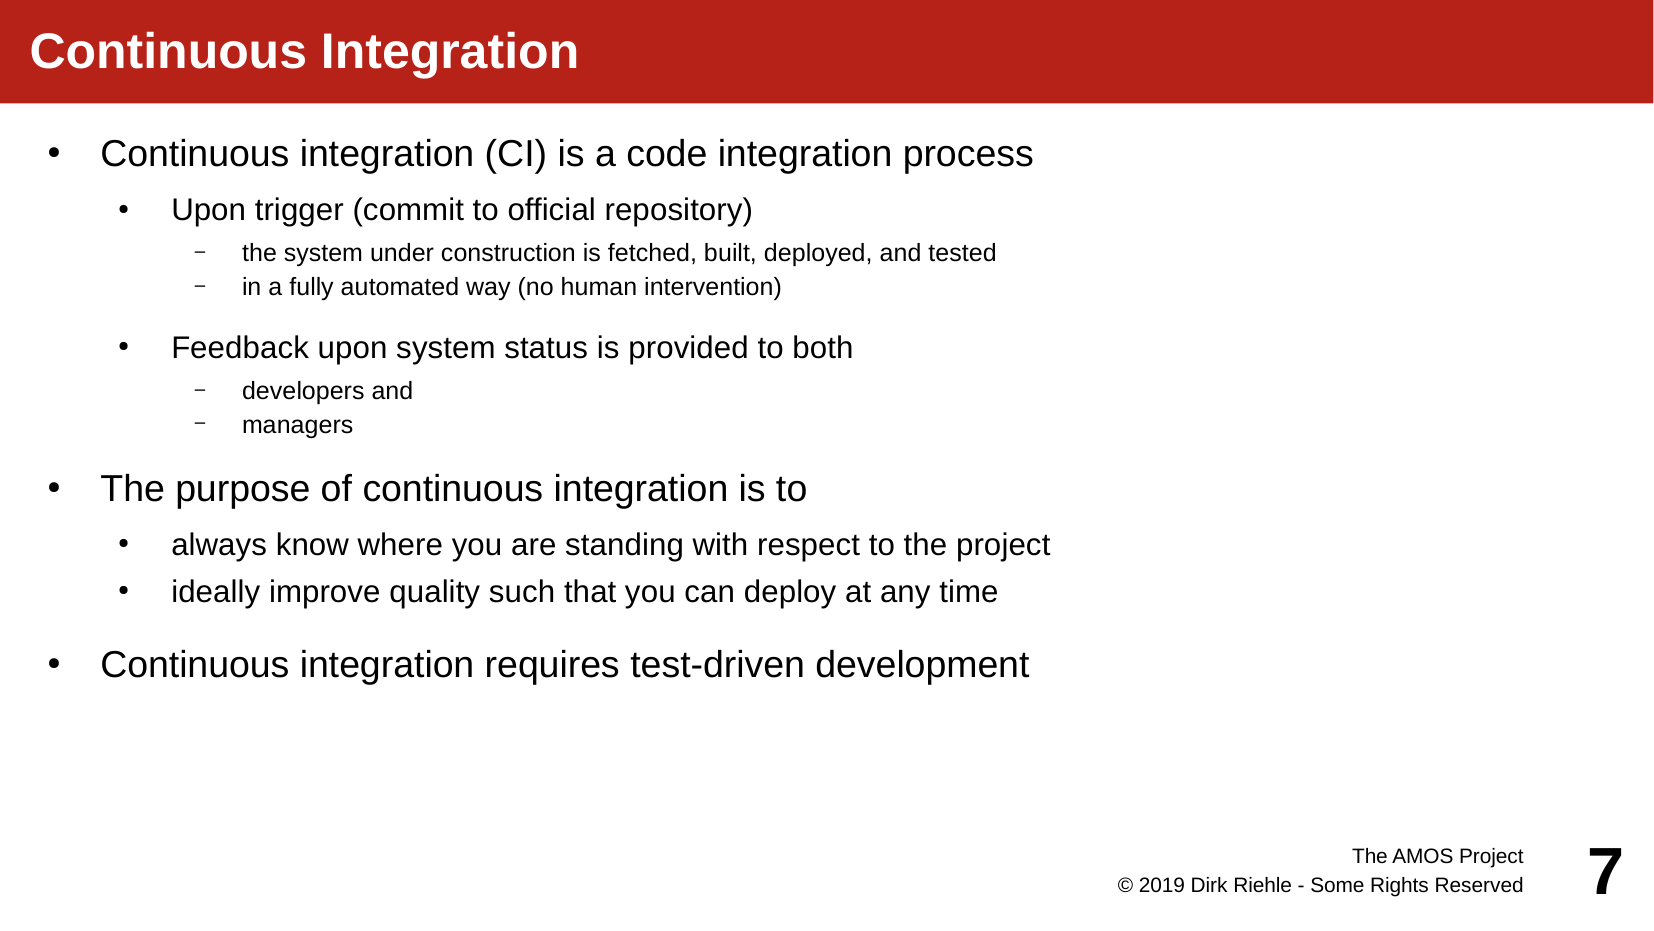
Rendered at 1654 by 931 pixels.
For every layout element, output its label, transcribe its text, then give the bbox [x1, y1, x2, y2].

title Continuous Integration [0, 0, 1654, 104]
list Continuous integration (CI) is a code integration process Upon trigger (commit to official repository) the system under construction is fetched, built, deployed, and tested in a fully automated way (no human intervention) Feedback upon system status is provided to both developers and managers The purpose of continuous integration is to always know where you are standing with respect to the project ideally improve quality such that you can deploy at any time Continuous integration requires test-driven development [29, 132, 1625, 798]
